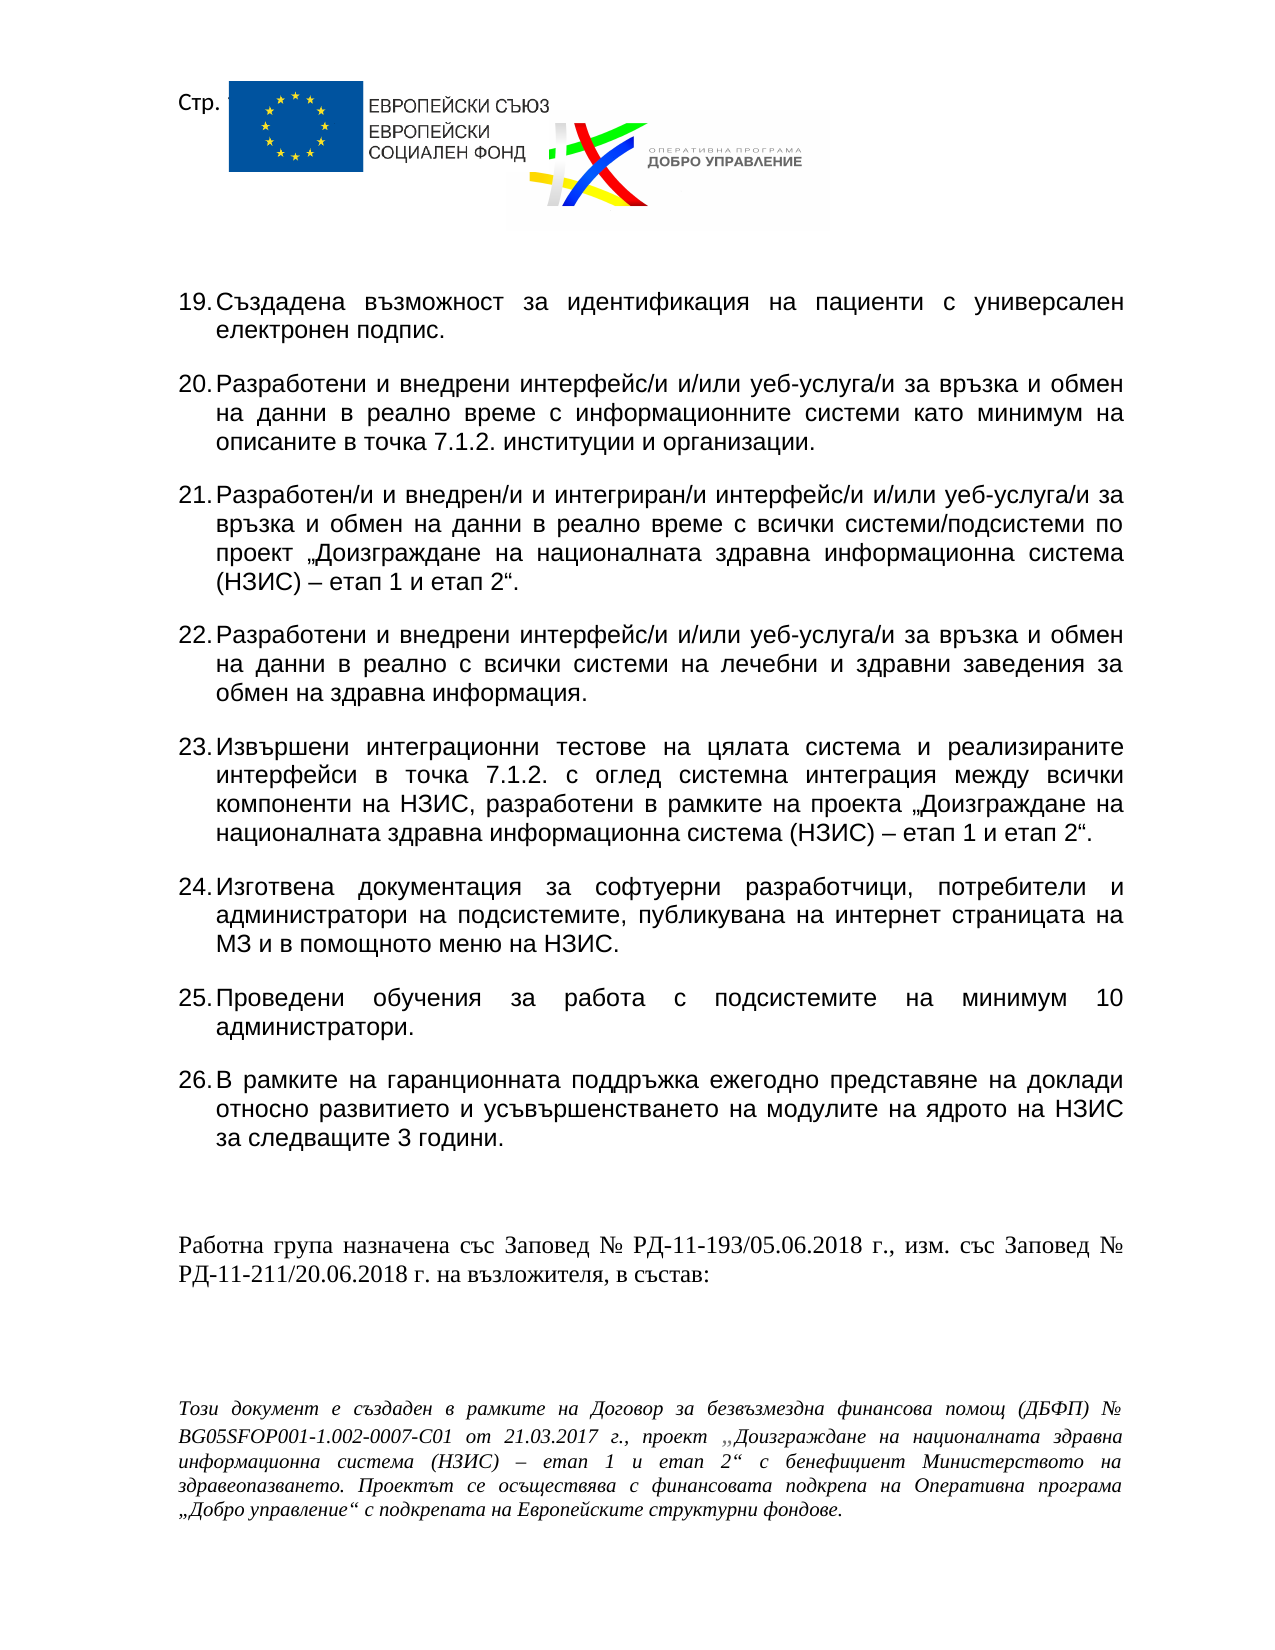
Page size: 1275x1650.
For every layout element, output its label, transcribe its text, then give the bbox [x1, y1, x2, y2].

list Разработени и внедрени интерфейс/и и/или уеб-услуга/и за връзка и обмен на данни в реално с всички системи на лечебни и здравни заведения за обмен на здравна информация. [178, 620, 1125, 706]
list Разработен/и и внедрен/и и интегриран/и интерфейс/и и/или уеб-услуга/и за връзка и обмен на данни в реално време с всички системи/подсистеми по проект „Доизграждане на националната здравна информационна система (НЗИС) – етап 1 и етап 2“. [178, 480, 1125, 595]
list Създадена възможност за идентификация на пациенти с универсален електронен подпис. [178, 286, 1125, 344]
list Изготвена документация за софтуерни разработчици, потребители и администратори на подсистемите, публикувана на интернет страницата на МЗ и в помощното меню на НЗИС. [178, 871, 1125, 958]
list Проведени обучения за работа с подсистемите на минимум 10 администратори. [178, 983, 1125, 1040]
list В рамките на гаранционната поддръжка ежегодно представяне на доклади относно развитието и усъвършенстването на модулите на ядрото на НЗИС за следващите 3 години. [178, 1065, 1125, 1151]
text Работна група назначена със Заповед № РД-11-193/05.06.2018 г., изм. със Заповед № РД-11-211/20.06.2018 г. на възложителя, в състав: [178, 1230, 1125, 1288]
list Разработени и внедрени интерфейс/и и/или уеб-услуга/и за връзка и обмен на данни в реално време с информационните системи като минимум на описаните в точка 7.1.2. институции и организации. [178, 369, 1125, 455]
list Извършени интеграционни тестове на цялата система и реализираните интерфейси в точка 7.1.2. с оглед системна интеграция между всички компоненти на НЗИС, разработени в рамките на проекта „Доизграждане на националната здравна информационна система (НЗИС) – етап 1 и етап 2“. [178, 731, 1125, 846]
